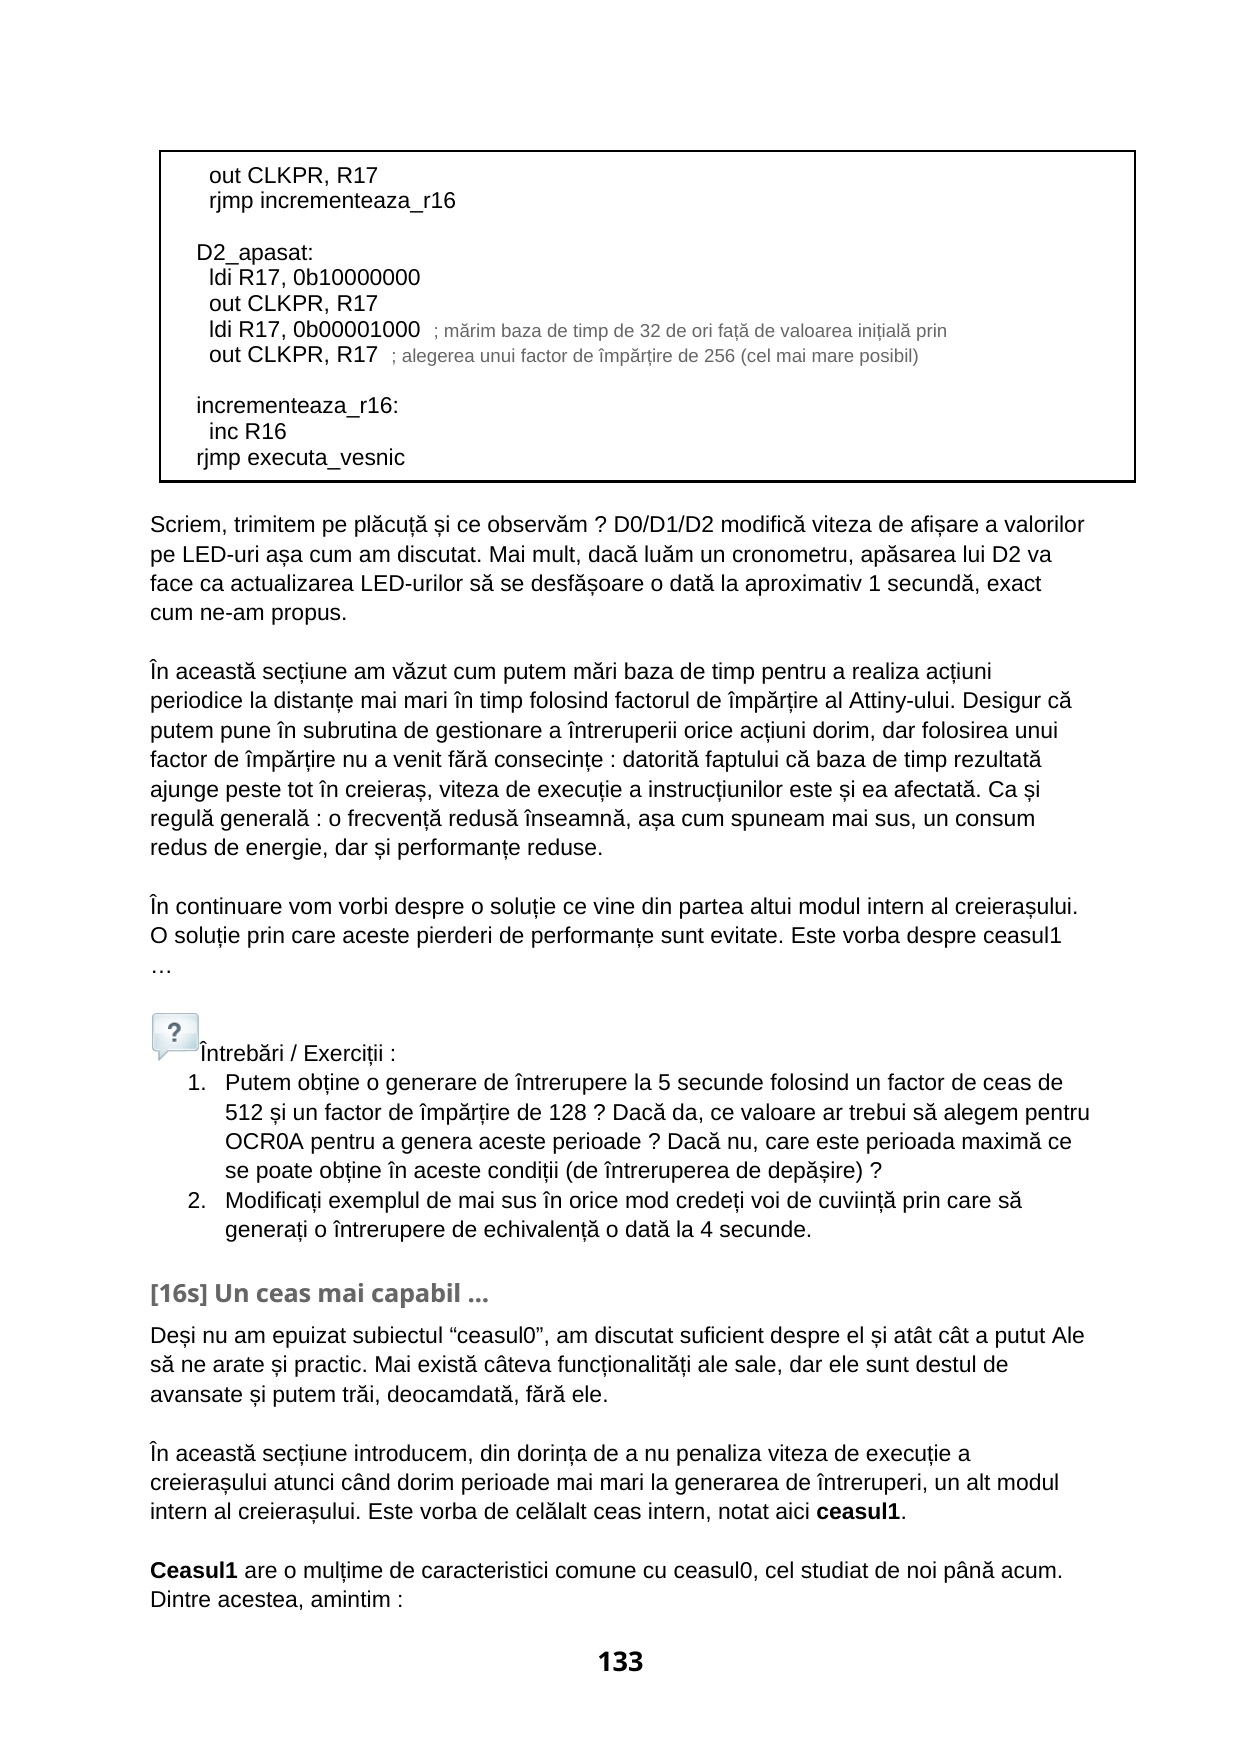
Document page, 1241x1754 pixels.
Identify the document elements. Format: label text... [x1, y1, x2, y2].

text În această secțiune am văzut cum putem mări baza de timp pentru a realiza acțiuni periodice la distanțe mai mari în timp folosind factorul de împărțire al Attiny-ului. Desigur că putem pune în subrutina de gestionare a întreruperii orice acțiuni dorim, dar folosirea unui factor de împărțire nu a venit fără consecințe : datorită faptului că baza de timp rezultată ajunge peste tot în creieraș, viteza de execuție a instrucțiunilor este și ea afectată. Ca și regulă generală : o frecvență redusă înseamnă, așa cum spuneam mai sus, un consum redus de energie, dar și performanțe reduse. [150, 659, 1091, 861]
text În această secțiune introducem, din dorința de a nu penaliza viteza de execuție a creierașului atunci când dorim perioade mai mari la generarea de întreruperi, un alt modul intern al creierașului. Este vorba de celălalt ceas intern, notat aici ceasul1. [150, 1440, 1091, 1525]
text Întrebări / Exerciții : [150, 1037, 1091, 1066]
text Deși nu am epuizat subiectul “ceasul0”, am discutat suficient despre el și atât cât a putut Ale să ne arate și practic. Mai există câteva funcționalități ale sale, dar ele sunt destul de avansate și putem trăi, deocamdată, fără ele. [150, 1323, 1091, 1407]
picture [150, 1011, 200, 1062]
text Scriem, trimitem pe plăcuță și ce observăm ? D0/D1/D2 modifică viteza de afișare a valorilor pe LED-uri așa cum am discutat. Mai mult, dacă luăm un cronometru, apăsarea lui D2 va face ca actualizarea LED-urilor să se desfășoare o dată la aproximativ 1 secundă, exact cum ne-am propus. [150, 512, 1091, 626]
subtitle [16s] Un ceas mai capabil … [150, 1275, 1091, 1309]
table_header out CLKPR, R17 rjmp incrementeaza_r16 D2_apasat: ldi R17, 0b10000000 out CLKPR, R17 ldi R17, 0b00001000 ; mărim baza de timp de 32 de ori față de valoarea inițială prin out CLKPR, R17 ; alegerea unui factor de împărțire de 256 (cel mai mare posibil) incrementeaza_r16: inc R16 rjmp executa_vesnic [161, 152, 1134, 480]
list Putem obține o generare de întrerupere la 5 secunde folosind un factor de ceas de 512 și un factor de împărțire de 128 ? Dacă da, ce valoare ar trebui să alegem pentru OCR0A pentru a genera aceste perioade ? Dacă nu, care este perioada maximă ce se poate obține în aceste condiții (de întreruperea de depășire) ? [187, 1070, 1091, 1184]
list Modificați exemplul de mai sus în orice mod credeți voi de cuviință prin care să generați o întrerupere de echivalență o dată la 4 secunde. [187, 1187, 1091, 1242]
text Ceasul1 are o mulțime de caracteristici comune cu ceasul0, cel studiat de noi până acum. Dintre acestea, amintim : [150, 1558, 1091, 1613]
text În continuare vom vorbi despre o soluție ce vine din partea altui modul intern al creierașului. O soluție prin care aceste pierderi de performanțe sunt evitate. Este vorba despre ceasul1 … [150, 894, 1091, 978]
